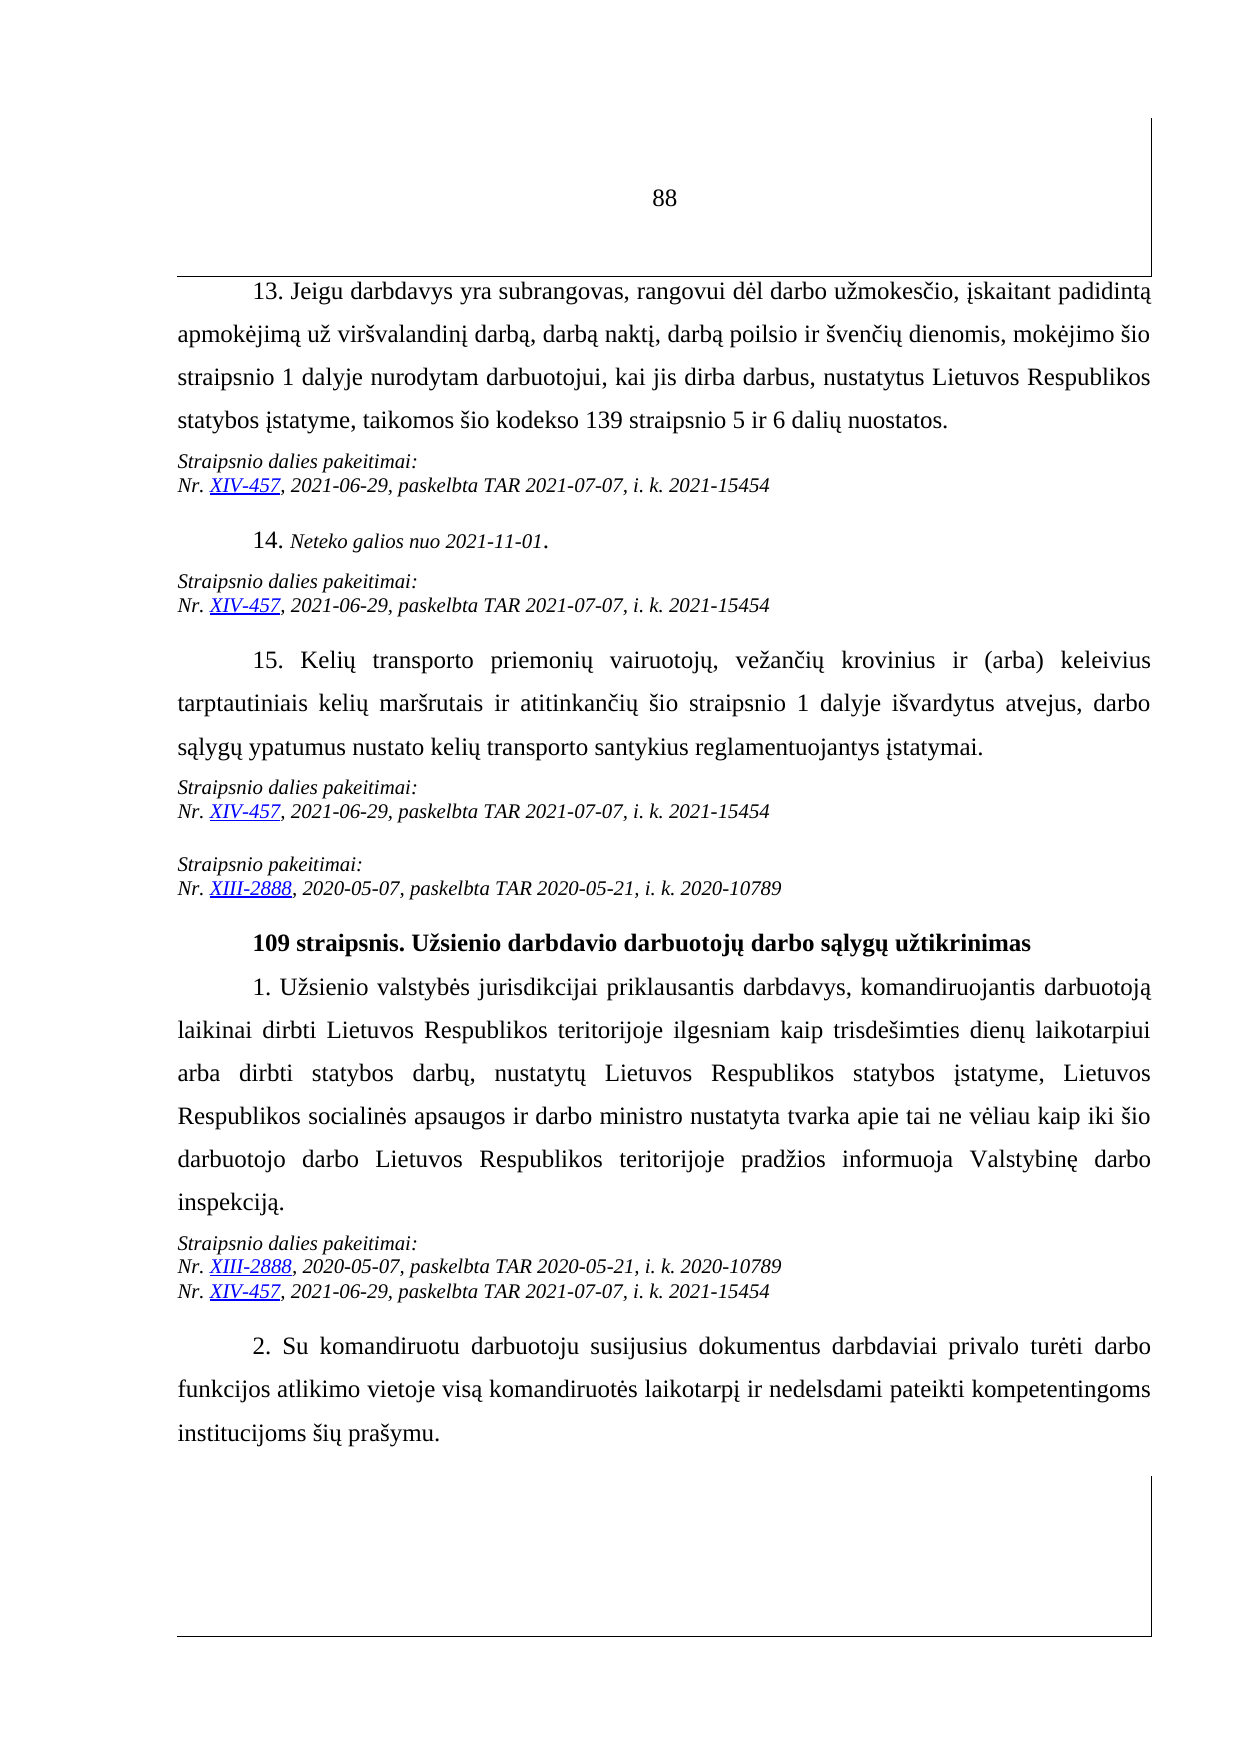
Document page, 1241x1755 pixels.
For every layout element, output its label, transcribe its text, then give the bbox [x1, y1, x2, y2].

text Straipsnio dalies pakeitimai: [177, 448, 1152, 473]
text 15. Kelių transporto priemonių vairuotojų, vežančių krovinius ir (arba) keleivius tarptautiniais kelių maršrutais ir atitinkančių šio straipsnio 1 dalyje išvardytus atvejus, darbo sąlygų ypatumus nustato kelių transporto santykius reglamentuojantys įstatymai. [177, 645, 1152, 760]
text 2. Su komandiruotu darbuotoju susijusius dokumentus darbdaviai privalo turėti darbo funkcijos atlikimo vietoje visą komandiruotės laikotarpį ir nedelsdami pateikti kompetentingoms institucijoms šių prašymu. [177, 1331, 1152, 1446]
text 1. Užsienio valstybės jurisdikcijai priklausantis darbdavys, komandiruojantis darbuotoją laikinai dirbti Lietuvos Respublikos teritorijoje ilgesniam kaip trisdešimties dienų laikotarpiui arba dirbti statybos darbų, nustatytų Lietuvos Respublikos statybos įstatyme, Lietuvos Respublikos socialinės apsaugos ir darbo ministro nustatyta tvarka apie tai ne vėliau kaip iki šio darbuotojo darbo Lietuvos Respublikos teritorijoje pradžios informuoja Valstybinę darbo inspekciją. [177, 972, 1152, 1216]
text Nr. XIII-2888, 2020-05-07, paskelbta TAR 2020-05-21, i. k. 2020-10789 [177, 1254, 1152, 1278]
text 13. Jeigu darbdavys yra subrangovas, rangovui dėl darbo užmokesčio, įskaitant padidintą apmokėjimą už viršvalandinį darbą, darbą naktį, darbą poilsio ir švenčių dienomis, mokėjimo šio straipsnio 1 dalyje nurodytam darbuotojui, kai jis dirba darbus, nustatytus Lietuvos Respublikos statybos įstatyme, taikomos šio kodekso 139 straipsnio 5 ir 6 dalių nuostatos. [177, 276, 1152, 434]
text 14. Neteko galios nuo 2021-11-01. [177, 525, 1152, 554]
text Nr. XIV-457, 2021-06-29, paskelbta TAR 2021-07-07, i. k. 2021-15454 [177, 473, 1152, 497]
text Nr. XIV-457, 2021-06-29, paskelbta TAR 2021-07-07, i. k. 2021-15454 [177, 799, 1152, 823]
text Straipsnio dalies pakeitimai: [177, 568, 1152, 593]
subtitle 109 straipsnis. Užsienio darbdavio darbuotojų darbo sąlygų užtikrinimas [177, 928, 1152, 957]
text Straipsnio dalies pakeitimai: [177, 775, 1152, 799]
text Straipsnio pakeitimai: [177, 852, 1152, 876]
text Straipsnio dalies pakeitimai: [177, 1230, 1152, 1254]
text Nr. XIV-457, 2021-06-29, paskelbta TAR 2021-07-07, i. k. 2021-15454 [177, 593, 1152, 617]
text Nr. XIV-457, 2021-06-29, paskelbta TAR 2021-07-07, i. k. 2021-15454 [177, 1278, 1152, 1303]
text Nr. XIII-2888, 2020-05-07, paskelbta TAR 2020-05-21, i. k. 2020-10789 [177, 876, 1152, 900]
